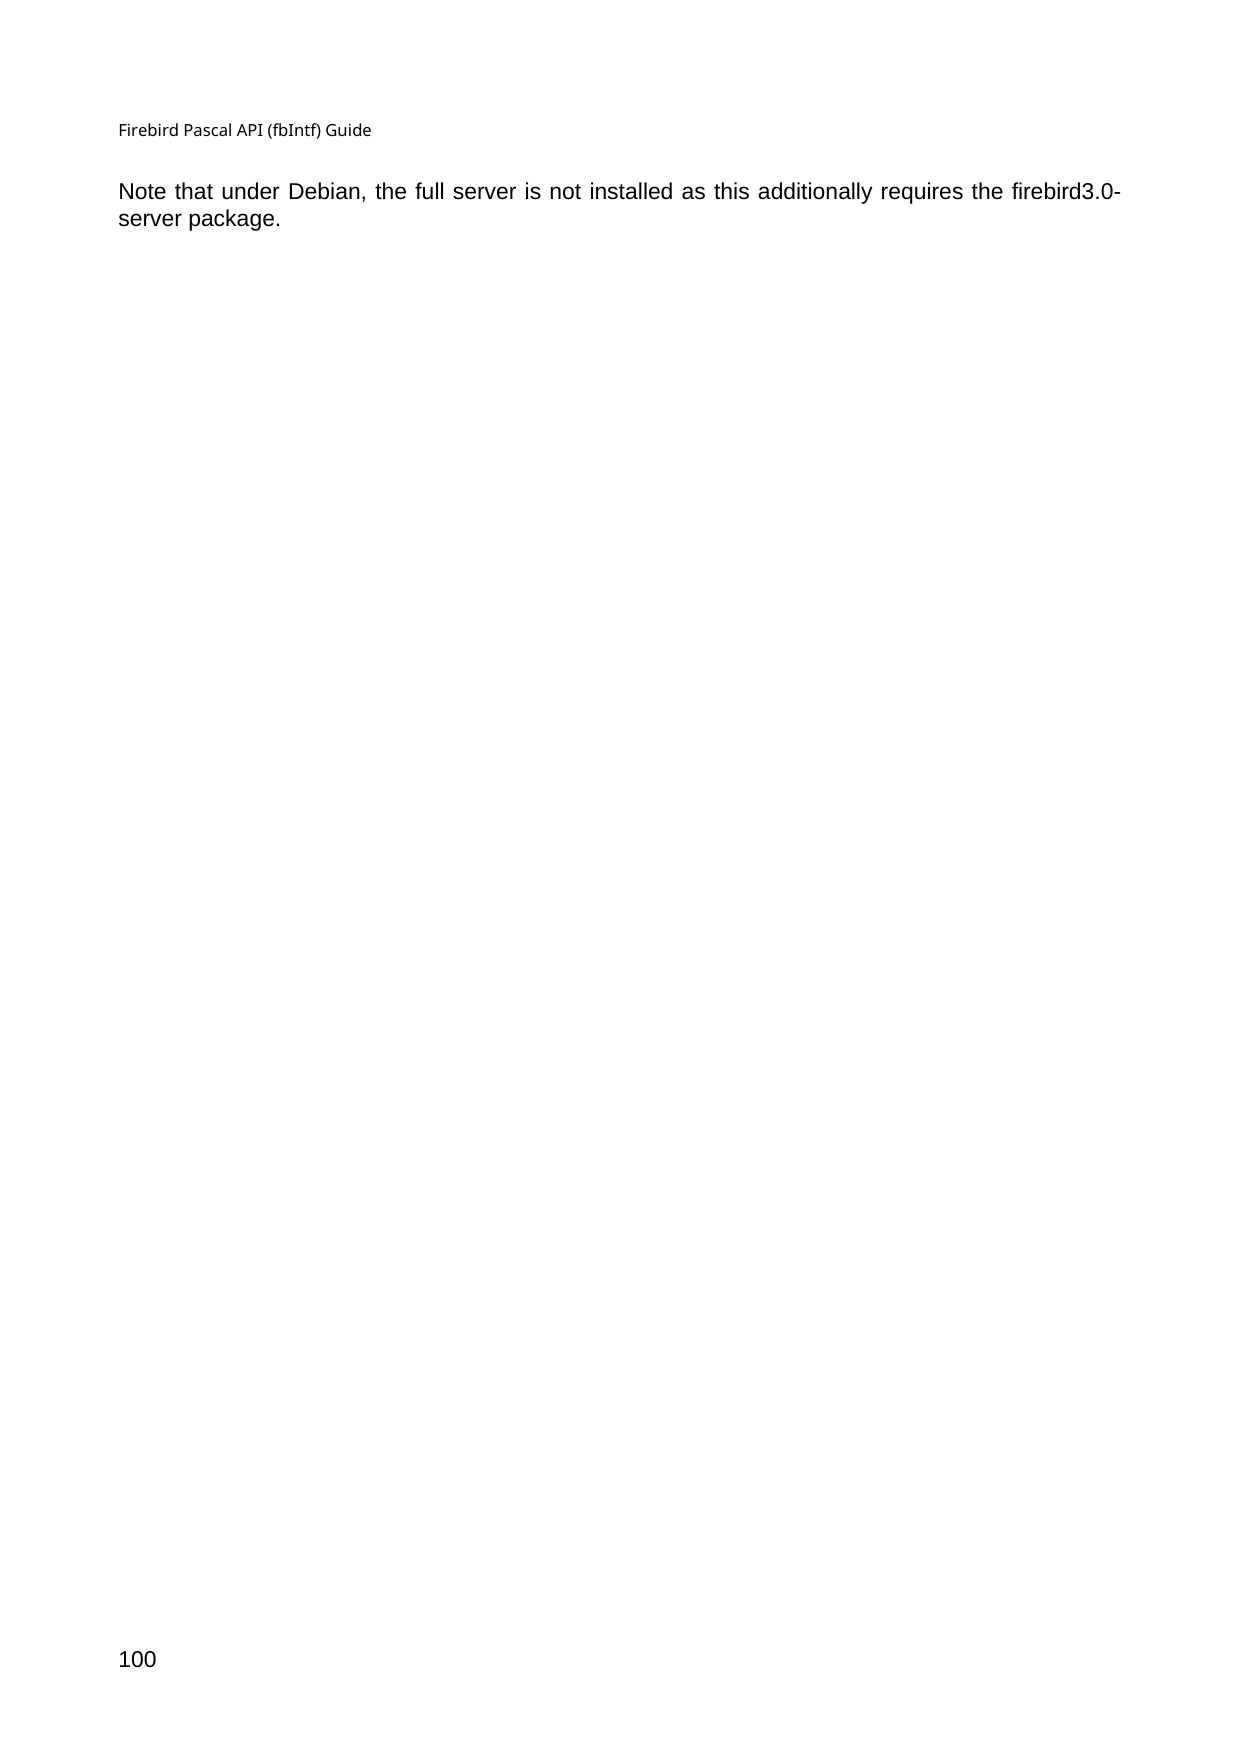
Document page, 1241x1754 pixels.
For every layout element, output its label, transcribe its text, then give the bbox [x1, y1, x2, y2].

text Note that under Debian, the full server is not installed as this additionally requires the firebird3.0-server package. [118, 178, 1122, 231]
